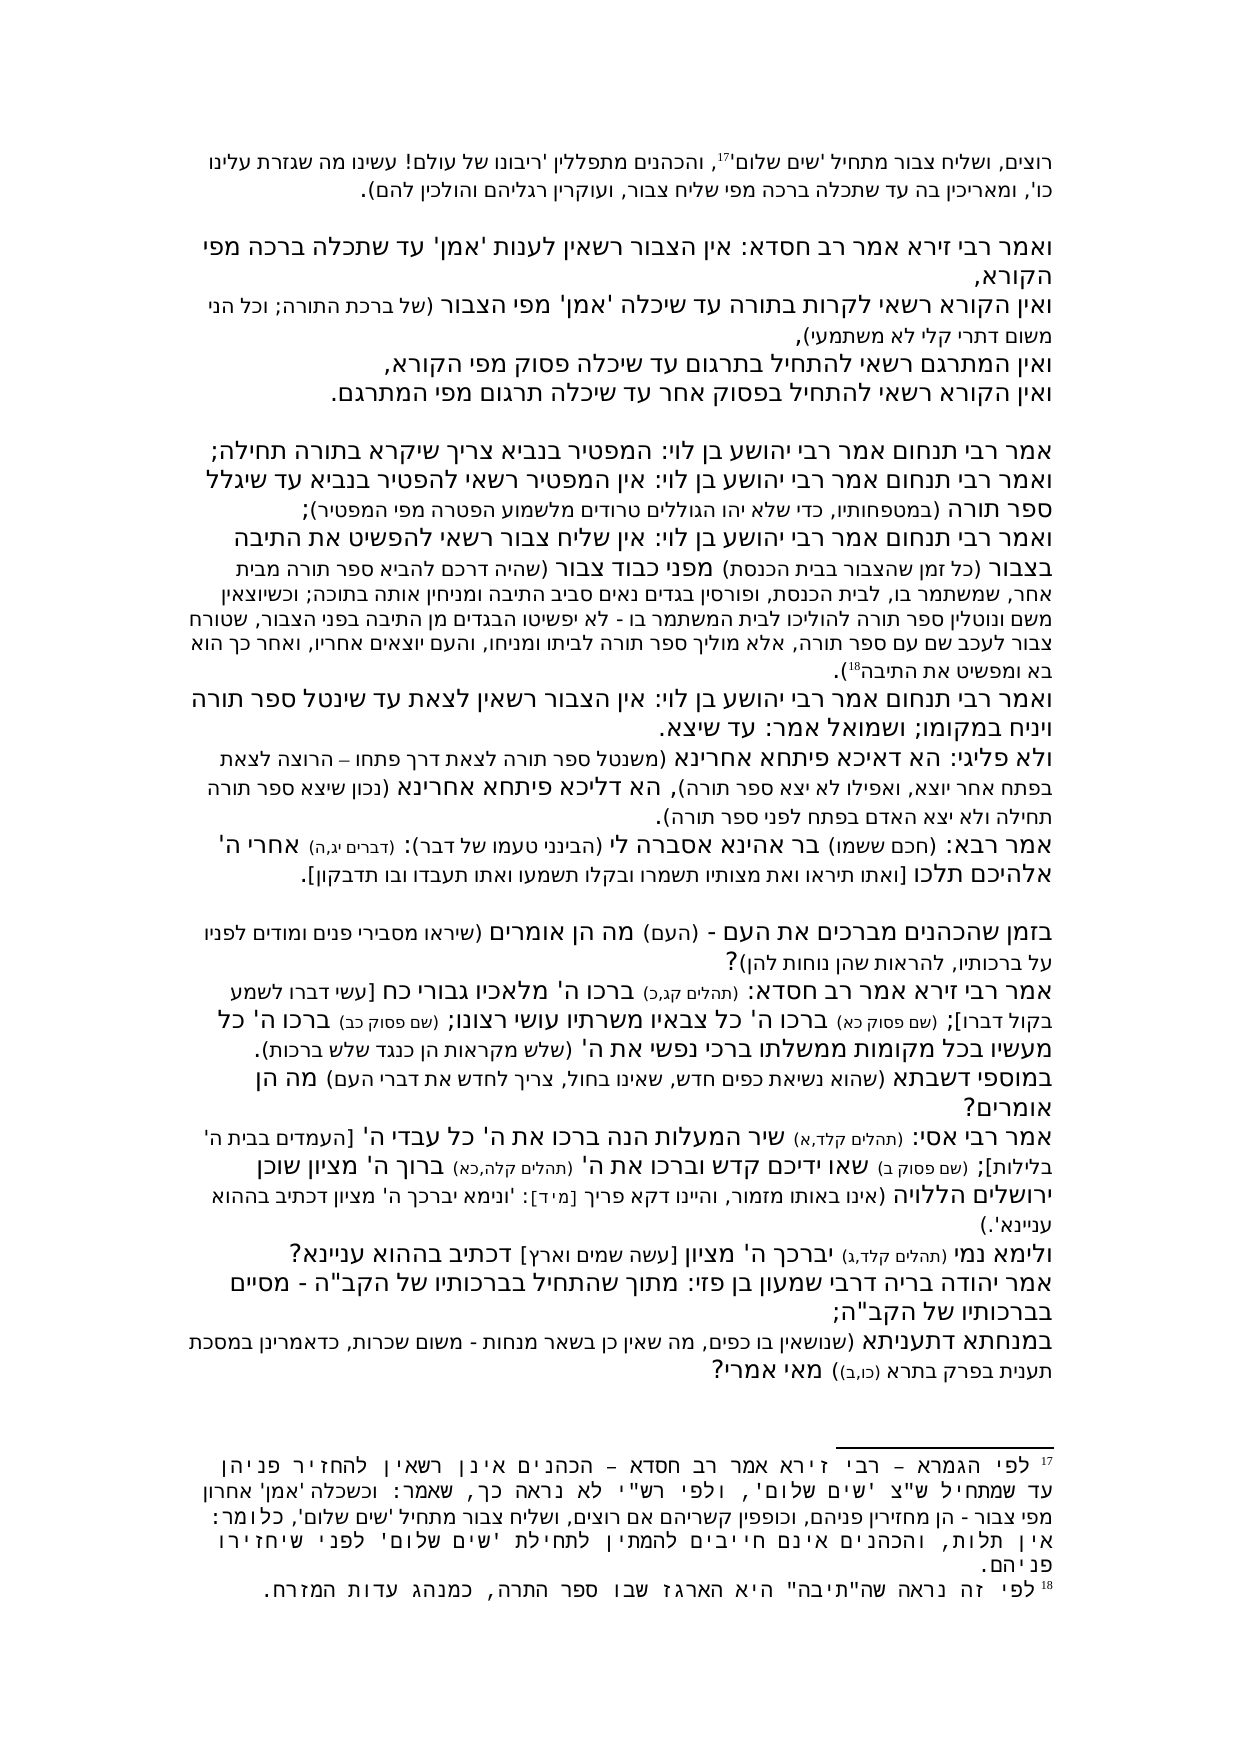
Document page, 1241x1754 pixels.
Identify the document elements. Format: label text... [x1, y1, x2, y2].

text רוצים, ושליח צבור מתחיל 'שים שלום', והכהנים מתפללין 'ריבונו של עולם! עשינו מה שגזרת עלינו כו', ומאריכין בה עד שתכלה ברכה מפי שליח צבור, ועוקרין רגליהם והולכין להם). [187, 150, 1053, 203]
text ואין הקורא רשאי לקרות בתורה עד שיכלה 'אמן' מפי הצבור (של ברכת התורה; וכל הני משום דתרי קלי לא משתמעי), [187, 291, 1053, 349]
text ולימא נמי (תהלים קלד,ג) יברכך ה' מציון [עשה שמים וארץ] דכתיב בההוא עניינא? [187, 1239, 1053, 1268]
text ואמר רבי תנחום אמר רבי יהושע בן לוי: אין המפטיר רשאי להפטיר בנביא עד שיגלל ספר תורה (במטפחותיו, כדי שלא יהו הגוללים טרודים מלשמוע הפטרה מפי המפטיר); [187, 465, 1053, 524]
text ואין המתרגם רשאי להתחיל בתרגום עד שיכלה פסוק מפי הקורא, [187, 349, 1053, 378]
text ואמר רבי תנחום אמר רבי יהושע בן לוי: אין שליח צבור רשאי להפשיט את התיבה בצבור (כל זמן שהצבור בבית הכנסת) מפני כבוד צבור (שהיה דרכם להביא ספר תורה מבית אחר, שמשתמר בו, לבית הכנסת, ופורסין בגדים נאים סביב התיבה ומניחין אותה בתוכה; וכשיוצאין משם ונוטלין ספר תורה להוליכו לבית המשתמר בו - לא יפשיטו הבגדים מן התיבה בפני הצבור, שטורח צבור לעכב שם עם ספר תורה, אלא מוליך ספר תורה לביתו ומניחו, והעם יוצאים אחריו, ואחר כך הוא בא ומפשיט את התיבה). [187, 524, 1053, 684]
text אמר יהודה בריה דרבי שמעון בן פזי: מתוך שהתחיל בברכותיו של הקב"ה - מסיים בברכותיו של הקב"ה; [187, 1268, 1053, 1326]
text במנחתא דתעניתא (שנושאין בו כפים, מה שאין כן בשאר מנחות - משום שכרות, כדאמרינן במסכת תענית בפרק בתרא (כו,ב)) מאי אמרי? [187, 1326, 1053, 1385]
text ואמר רבי זירא אמר רב חסדא: אין הצבור רשאין לענות 'אמן' עד שתכלה ברכה מפי הקורא, [187, 232, 1053, 291]
text לפי הגמרא – רבי זירא אמר רב חסדא – הכהנים אינן רשאין להחזיר פניהן עד שמתחיל ש"צ 'שים שלום', ולפי רש"י לא נראה כך, שאמר: וכשכלה 'אמן' אחרון מפי צבור - הן מחזירין פניהם, וכופפין קשריהם אם רוצים, ושליח צבור מתחיל 'שים שלום', כלומר: אין תלות, והכהנים אינם חייבים להמתין לתחילת 'שים שלום' לפני שיחזירו פניהם. [187, 1454, 1053, 1578]
text ולא פליגי: הא דאיכא פיתחא אחרינא (משנטל ספר תורה לצאת דרך פתחו – הרוצה לצאת בפתח אחר יוצא, ואפילו לא יצא ספר תורה), הא דליכא פיתחא אחרינא (נכון שיצא ספר תורה תחילה ולא יצא האדם בפתח לפני ספר תורה). [187, 743, 1053, 830]
text במוספי דשבתא (שהוא נשיאת כפים חדש, שאינו בחול, צריך לחדש את דברי העם) מה הן אומרים? [187, 1064, 1053, 1122]
text ואמר רבי תנחום אמר רבי יהושע בן לוי: אין הצבור רשאין לצאת עד שינטל ספר תורה ויניח במקומו; ושמואל אמר: עד שיצא. [187, 684, 1053, 743]
text אמר רבי תנחום אמר רבי יהושע בן לוי: המפטיר בנביא צריך שיקרא בתורה תחילה; [187, 436, 1053, 465]
text ואין הקורא רשאי להתחיל בפסוק אחר עד שיכלה תרגום מפי המתרגם. [187, 378, 1053, 407]
text בזמן שהכהנים מברכים את העם - (העם) מה הן אומרים (שיראו מסבירי פנים ומודים לפניו על ברכותיו, להראות שהן נוחות להן)? [187, 918, 1053, 976]
text אמר רבי זירא אמר רב חסדא: (תהלים קג,כ) ברכו ה' מלאכיו גבורי כח [עשי דברו לשמע בקול דברו]; (שם פסוק כא) ברכו ה' כל צבאיו משרתיו עושי רצונו; (שם פסוק כב) ברכו ה' כל מעשיו בכל מקומות ממשלתו ברכי נפשי את ה' (שלש מקראות הן כנגד שלש ברכות). [187, 976, 1053, 1064]
text אמר רבא: (חכם ששמו) בר אהינא אסברה לי (הבינני טעמו של דבר): (דברים יג,ה) אחרי ה' אלהיכם תלכו [ואתו תיראו ואת מצותיו תשמרו ובקלו תשמעו ואתו תעבדו ובו תדבקון]. [187, 830, 1053, 889]
text אמר רבי אסי: (תהלים קלד,א) שיר המעלות הנה ברכו את ה' כל עבדי ה' [העמדים בבית ה' בלילות]; (שם פסוק ב) שאו ידיכם קדש וברכו את ה' (תהלים קלה,כא) ברוך ה' מציון שוכן ירושלים הללויה (אינו באותו מזמור, והיינו דקא פריך [מיד]: 'ונימא יברכך ה' מציון דכתיב בההוא עניינא'.) [187, 1122, 1053, 1239]
text לפי זה נראה שה"תיבה" היא הארגז שבו ספר התרה, כמנהג עדות המזרח. [187, 1578, 1053, 1604]
